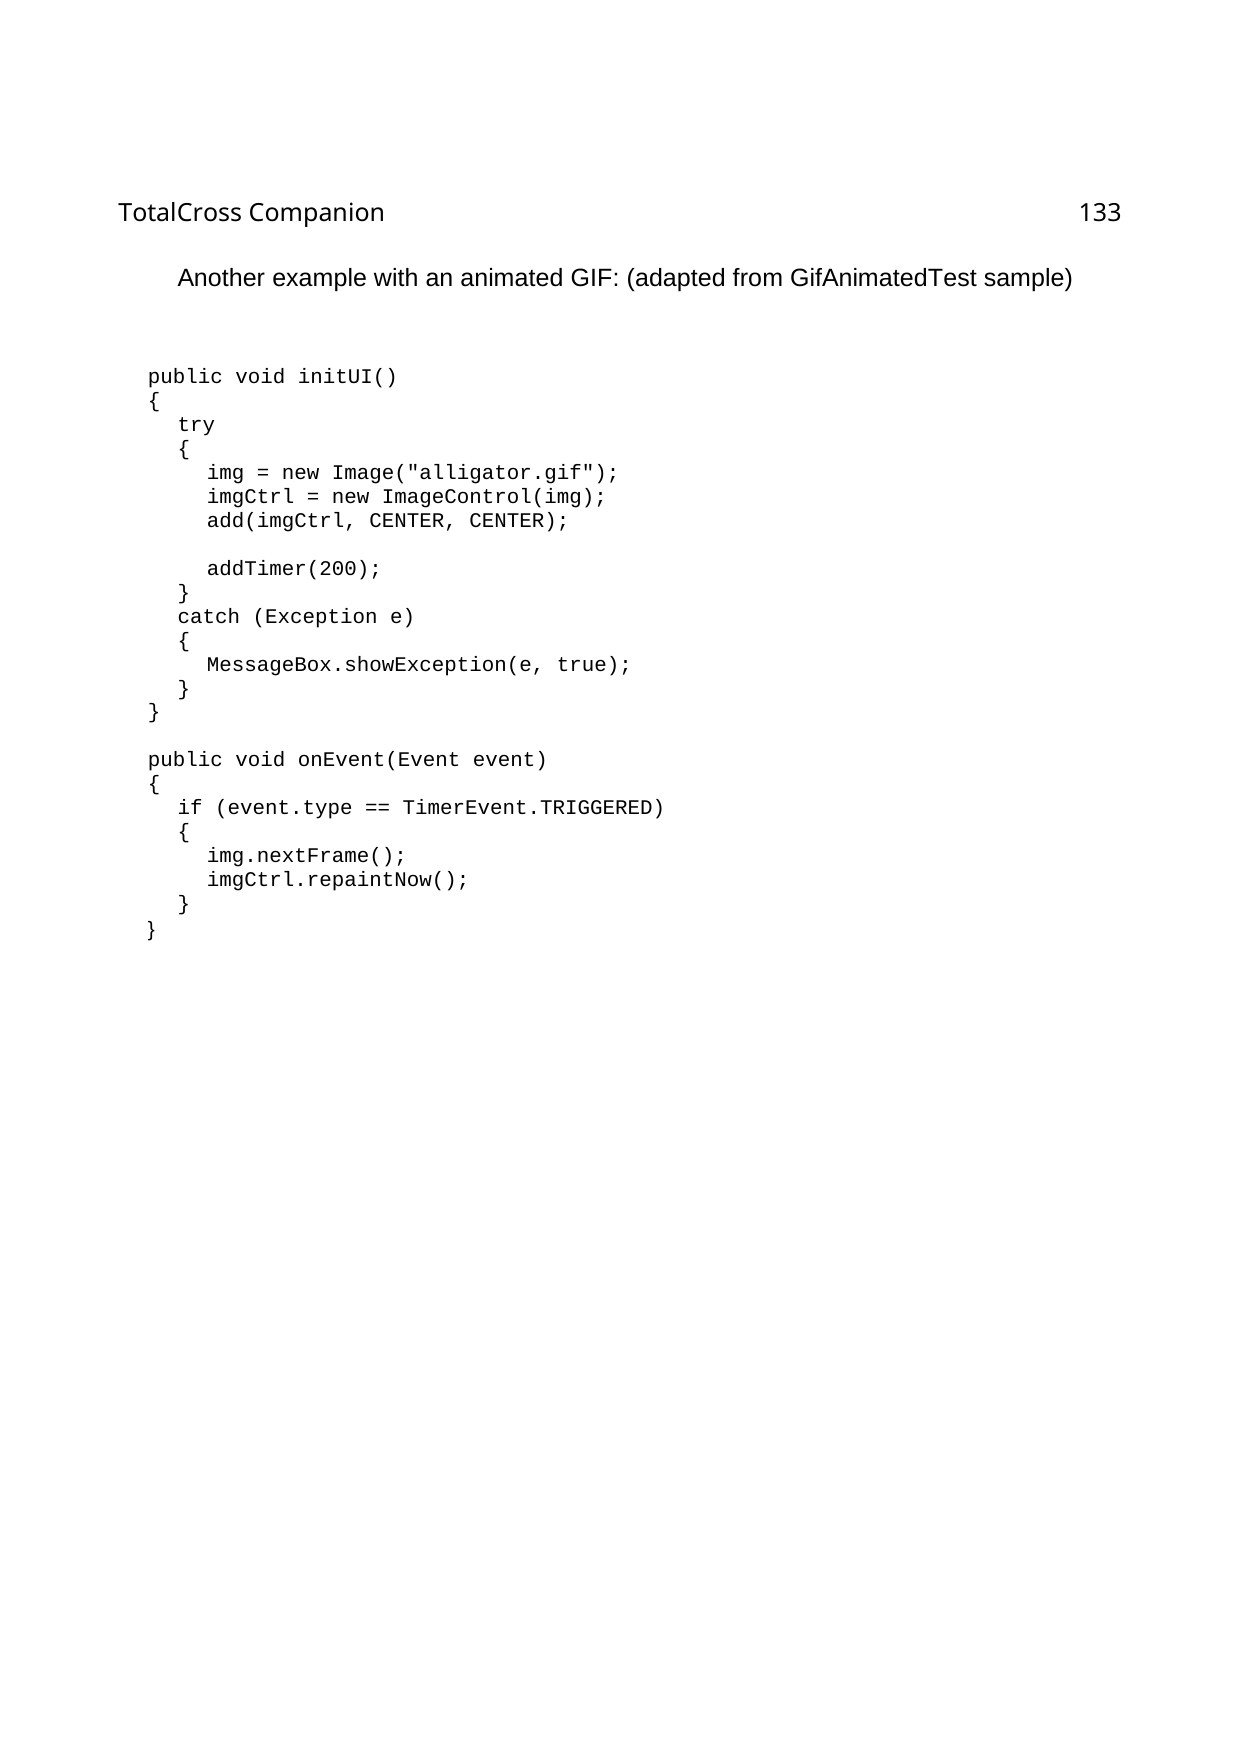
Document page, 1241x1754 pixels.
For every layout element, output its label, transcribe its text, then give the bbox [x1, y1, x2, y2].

text public void initUI() [118, 366, 1122, 390]
text } [118, 893, 1122, 917]
text img = new Image("alligator.gif"); [118, 462, 1122, 486]
text } [118, 582, 1122, 606]
text } [118, 701, 1122, 725]
text catch (Exception e) [118, 606, 1122, 629]
text img.nextFrame(); [118, 845, 1122, 869]
text MessageBox.showException(e, true); [118, 653, 1122, 677]
text { [118, 390, 1122, 414]
text imgCtrl.repaintNow(); [118, 869, 1122, 893]
text { [118, 629, 1122, 653]
text imgCtrl = new ImageControl(img); [118, 486, 1122, 510]
text public void onEvent(Event event) [118, 749, 1122, 773]
text } [118, 917, 1122, 941]
text if (event.type == TimerEvent.TRIGGERED) [118, 797, 1122, 821]
text try [118, 414, 1122, 438]
text { [118, 773, 1122, 797]
text Another example with an animated GIF: (adapted from GifAnimatedTest sample) [118, 264, 1122, 292]
text { [118, 821, 1122, 845]
text { [118, 438, 1122, 462]
text } [118, 677, 1122, 701]
text add(imgCtrl, CENTER, CENTER); [118, 510, 1122, 534]
text addTimer(200); [118, 558, 1122, 582]
